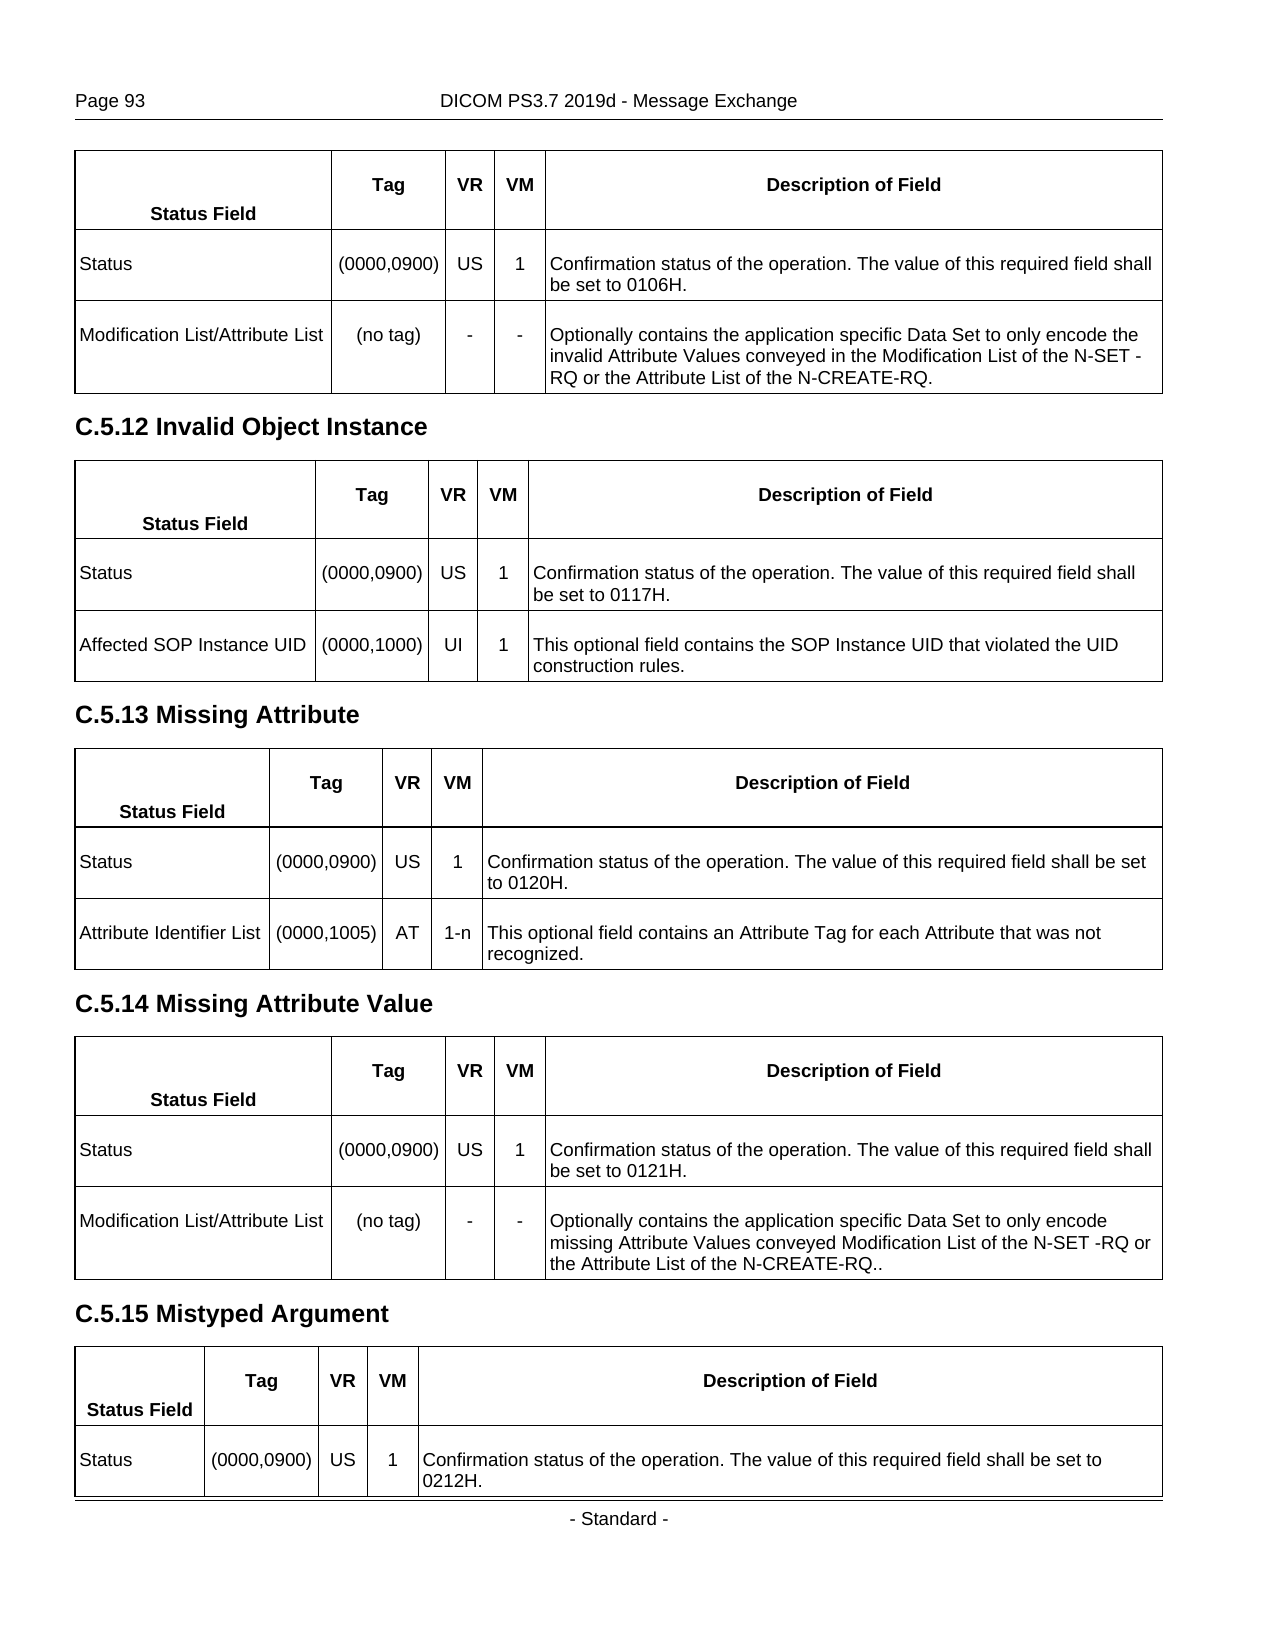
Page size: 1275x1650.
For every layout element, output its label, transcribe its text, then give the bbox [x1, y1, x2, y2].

table_header VR [429, 461, 477, 538]
table_cell (no tag) [332, 301, 445, 392]
table_cell (0000,0900) [332, 230, 445, 300]
table_header Status Field [76, 749, 269, 826]
text C.5.14 Missing Attribute Value [75, 989, 1162, 1017]
table_cell Status [76, 230, 331, 300]
table_header Description of Field [419, 1347, 1162, 1424]
table_header VM [432, 749, 482, 826]
table_cell Confirmation status of the operation. The value of this required field shall be set to 0121H. [546, 1116, 1162, 1186]
table_cell Attribute Identifier List [76, 899, 269, 969]
table_cell 1 [478, 611, 528, 681]
table_cell - [495, 1187, 545, 1279]
table_cell Affected SOP Instance UID [76, 611, 315, 681]
table_cell Optionally contains the application specific Data Set to only encode the invalid Attribute Values conveyed in the Modification List of the N-SET -RQ or the Attribute List of the N-CREATE-RQ. [546, 301, 1162, 392]
table_header Status Field [76, 1037, 331, 1115]
table_cell 1 [495, 230, 545, 300]
table_cell (0000,1000) [316, 611, 428, 681]
table_header VM [495, 151, 545, 228]
table_cell Status [76, 828, 269, 898]
table_header Status Field [76, 1347, 204, 1424]
table_header Tag [332, 151, 445, 228]
table_cell This optional field contains an Attribute Tag for each Attribute that was not recognized. [483, 899, 1162, 969]
table_cell (0000,0900) [332, 1116, 445, 1186]
table_cell US [446, 1116, 494, 1186]
table_header VR [383, 749, 431, 826]
table_cell Status [76, 539, 315, 609]
table_header Description of Field [483, 749, 1162, 826]
table_header Description of Field [546, 151, 1162, 228]
table_cell Optionally contains the application specific Data Set to only encode missing Attribute Values conveyed Modification List of the N-SET -RQ or the Attribute List of the N-CREATE-RQ.. [546, 1187, 1162, 1279]
table_header VM [478, 461, 528, 538]
table_cell US [429, 539, 477, 609]
table_header VR [446, 1037, 494, 1115]
text C.5.12 Invalid Object Instance [75, 412, 1162, 441]
table_header Status Field [76, 151, 331, 228]
table_cell US [319, 1426, 367, 1496]
table_cell 1 [432, 828, 482, 898]
table_header VR [319, 1347, 367, 1424]
table_cell - [446, 301, 494, 392]
table_cell Modification List/Attribute List [76, 1187, 331, 1279]
table_cell 1 [478, 539, 528, 609]
table_cell Confirmation status of the operation. The value of this required field shall be set to 0120H. [483, 828, 1162, 898]
table_header Tag [270, 749, 382, 826]
table_header Status Field [76, 461, 315, 538]
table_cell US [446, 230, 494, 300]
table_header Description of Field [546, 1037, 1162, 1115]
table_cell (0000,0900) [205, 1426, 318, 1496]
table_cell 1 [368, 1426, 418, 1496]
table_header Tag [332, 1037, 445, 1115]
table_cell Confirmation status of the operation. The value of this required field shall be set to 0117H. [529, 539, 1162, 609]
table_cell UI [429, 611, 477, 681]
table_header Description of Field [529, 461, 1162, 538]
table_cell Confirmation status of the operation. The value of this required field shall be set to 0106H. [546, 230, 1162, 300]
table_cell 1 [495, 1116, 545, 1186]
text C.5.15 Mistyped Argument [75, 1298, 1162, 1327]
table_cell (0000,0900) [316, 539, 428, 609]
table_cell (0000,0900) [270, 828, 382, 898]
table_header VM [495, 1037, 545, 1115]
table_cell Modification List/Attribute List [76, 301, 331, 392]
table_header VM [368, 1347, 418, 1424]
table_cell Status [76, 1426, 204, 1496]
table_cell - [446, 1187, 494, 1279]
text C.5.13 Missing Attribute [75, 701, 1162, 729]
table_cell Confirmation status of the operation. The value of this required field shall be set to 0212H. [419, 1426, 1162, 1496]
table_cell 1-n [432, 899, 482, 969]
table_header Tag [205, 1347, 318, 1424]
table_cell AT [383, 899, 431, 969]
table_cell (0000,1005) [270, 899, 382, 969]
table_cell - [495, 301, 545, 392]
table_header VR [446, 151, 494, 228]
table_header Tag [316, 461, 428, 538]
table_cell (no tag) [332, 1187, 445, 1279]
table_cell This optional field contains the SOP Instance UID that violated the UID construction rules. [529, 611, 1162, 681]
table_cell US [383, 828, 431, 898]
table_cell Status [76, 1116, 331, 1186]
